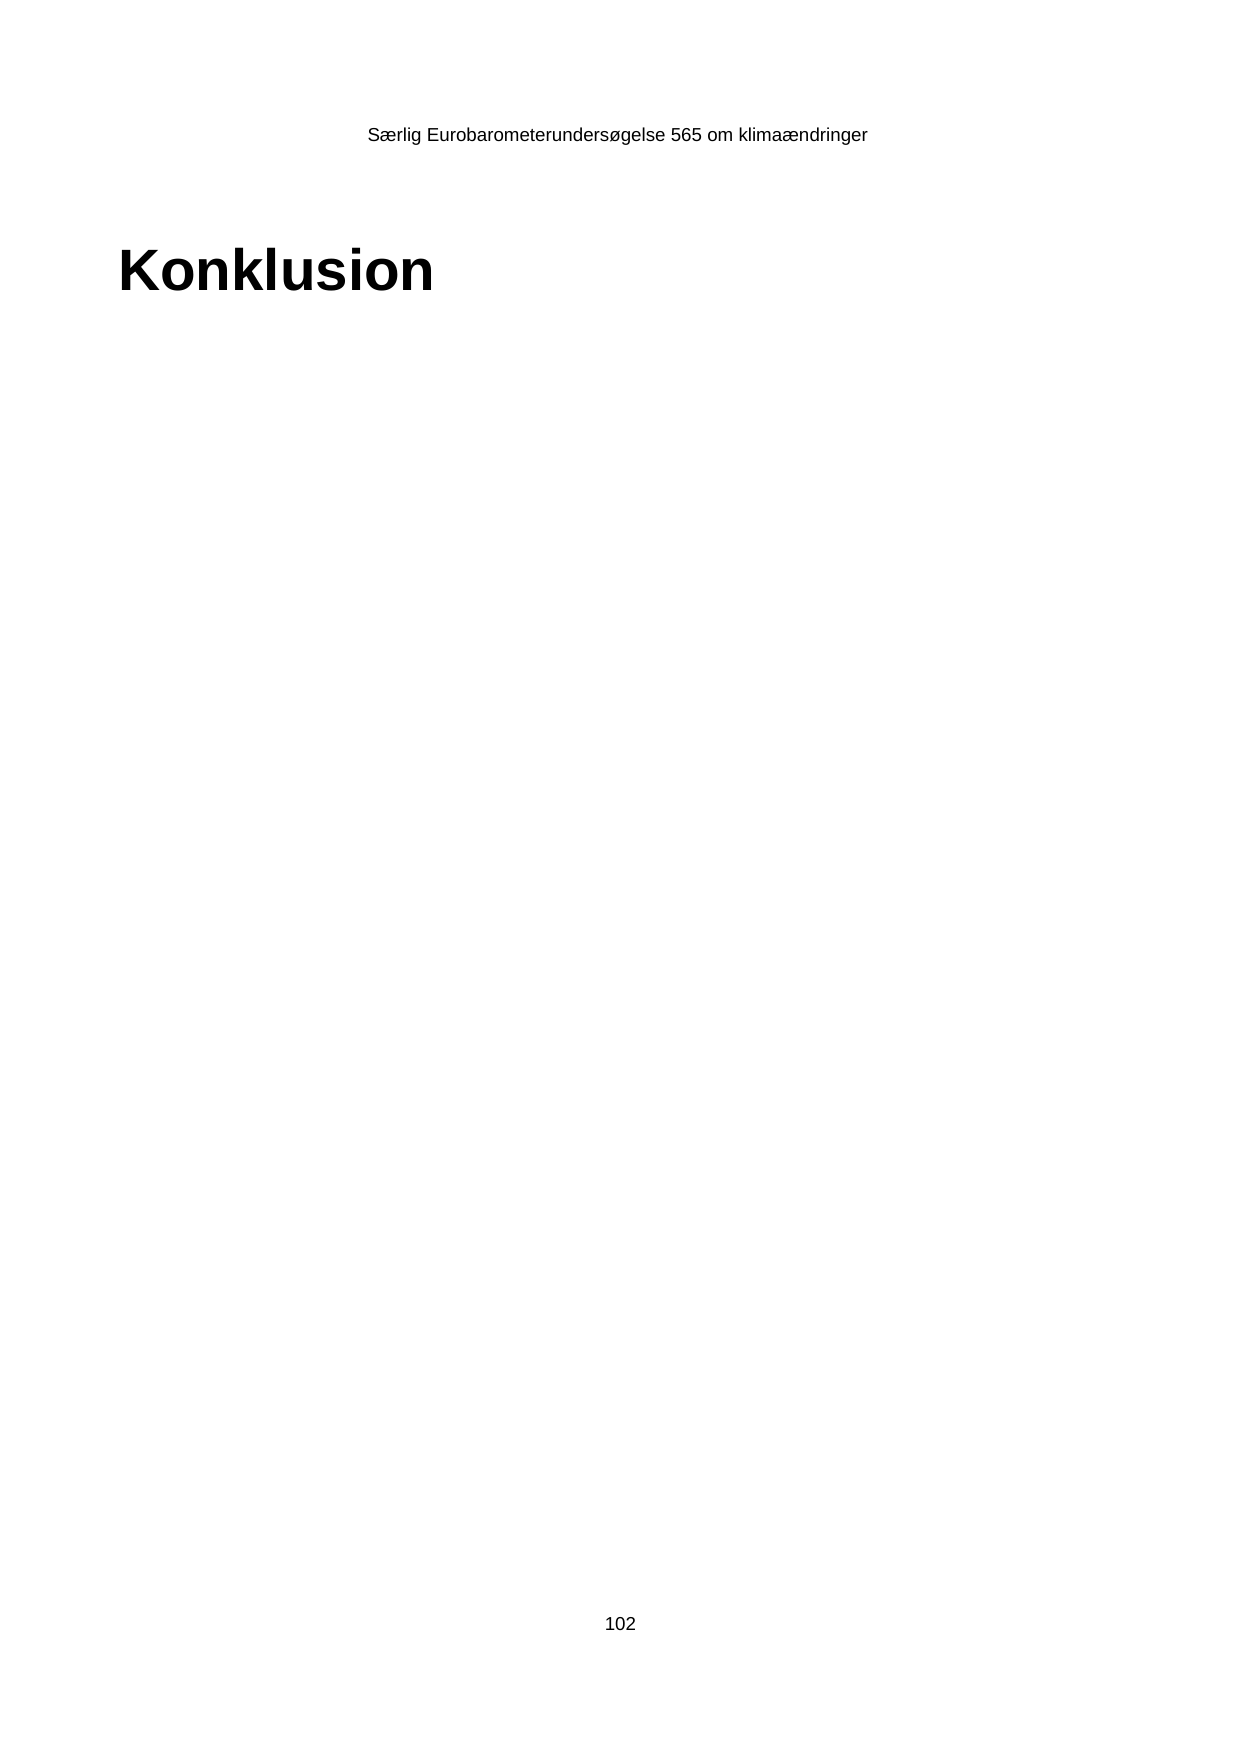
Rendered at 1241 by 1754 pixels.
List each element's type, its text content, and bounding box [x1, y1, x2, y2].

subtitle Konklusion [118, 236, 1122, 303]
